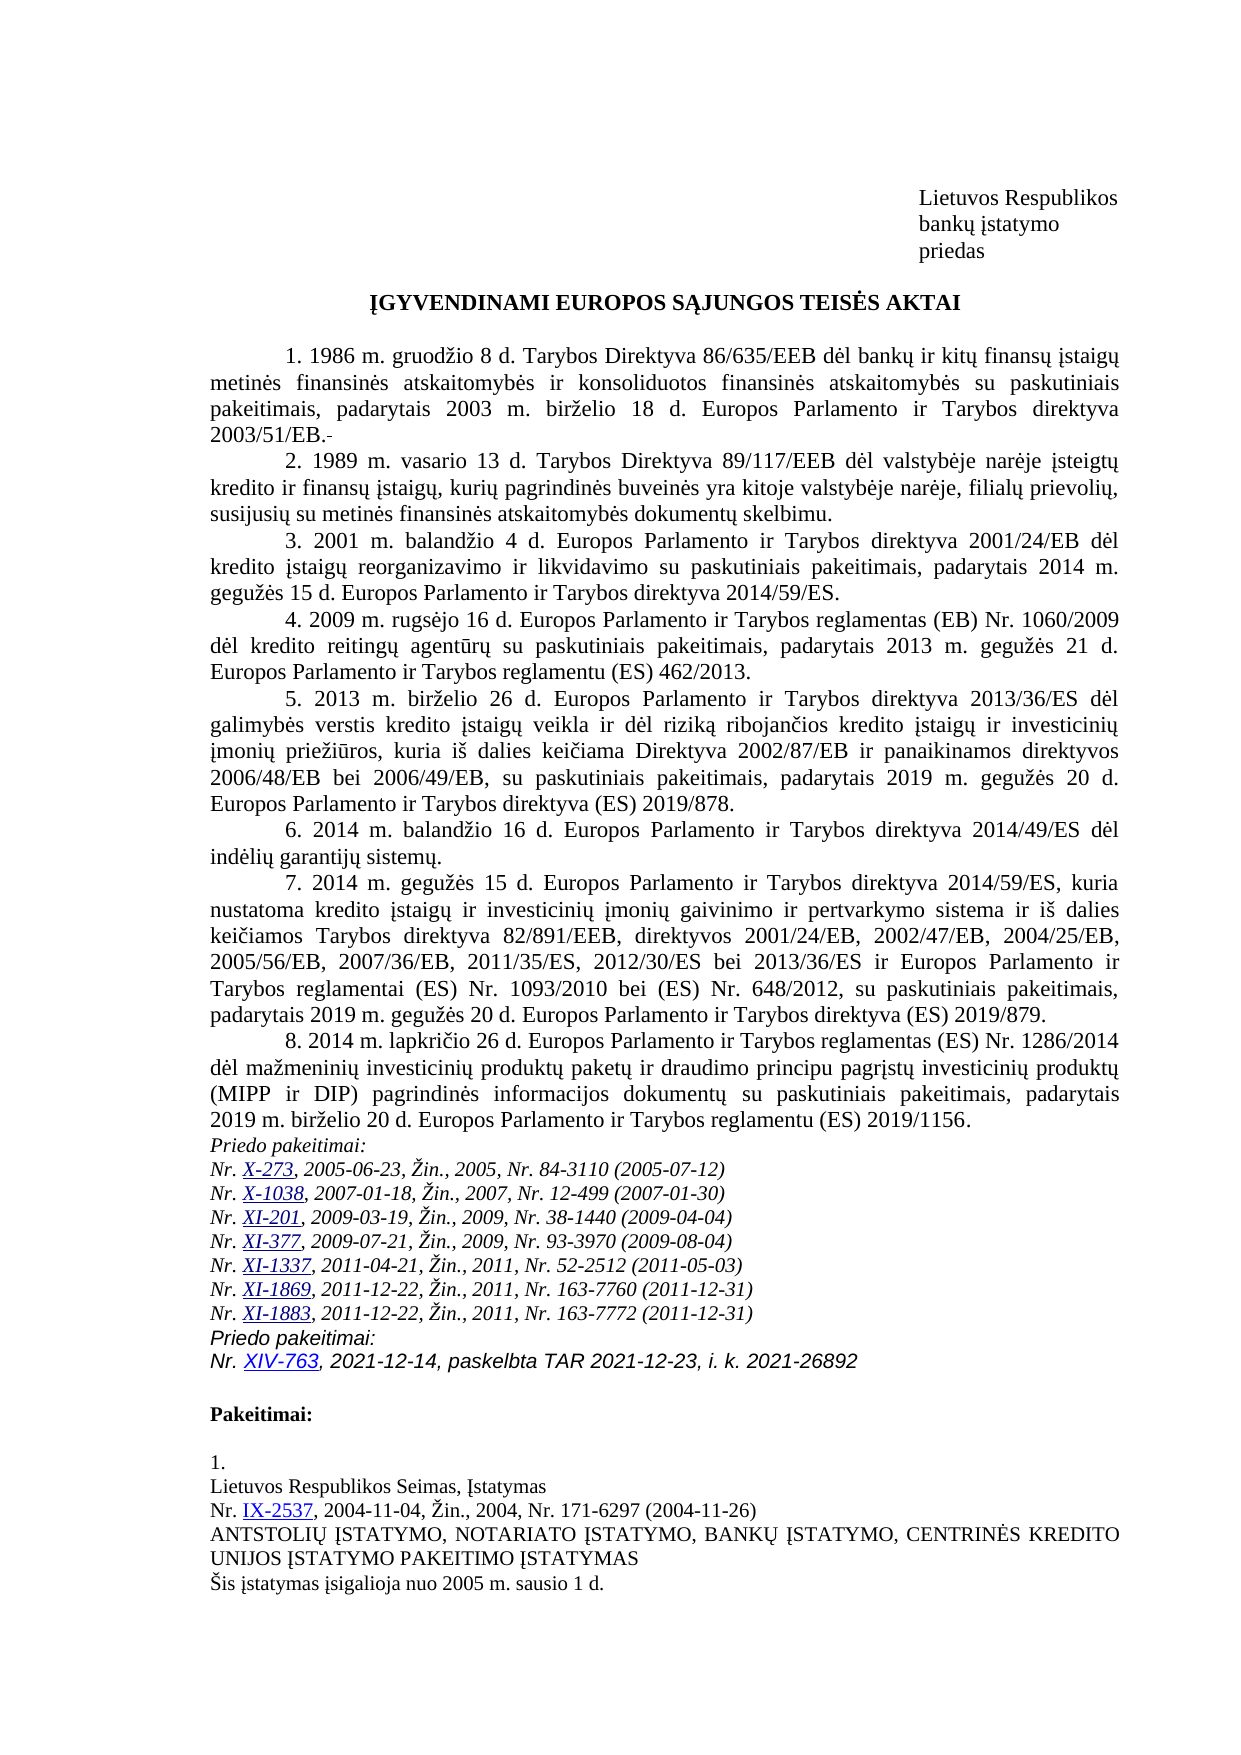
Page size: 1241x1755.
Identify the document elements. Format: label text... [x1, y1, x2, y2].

text 1. [210, 1450, 1120, 1474]
text Priedo pakeitimai: [210, 1133, 1120, 1157]
text Nr. IX-2537, 2004-11-04, Žin., 2004, Nr. 171-6297 (2004-11-26) [210, 1498, 1120, 1522]
text bankų įstatymo [210, 210, 1120, 237]
text Nr. X-1038, 2007-01-18, Žin., 2007, Nr. 12-499 (2007-01-30) [210, 1181, 1120, 1205]
text Lietuvos Respublikos Seimas, Įstatymas [210, 1474, 1120, 1498]
text Lietuvos Respublikos [210, 184, 1120, 210]
text Šis įstatymas įsigalioja nuo 2005 m. sausio 1 d. [210, 1570, 1120, 1594]
text Priedo pakeitimai: [210, 1325, 1120, 1349]
text Nr. XI-377, 2009-07-21, Žin., 2009, Nr. 93-3970 (2009-08-04) [210, 1229, 1120, 1253]
text Nr. XI-1337, 2011-04-21, Žin., 2011, Nr. 52-2512 (2011-05-03) [210, 1253, 1120, 1277]
text 8. 2014 m. lapkričio 26 d. Europos Parlamento ir Tarybos reglamentas (ES) Nr. 1286/2014 dėl mažmeninių investicinių produktų paketų ir draudimo principu pagrįstų investicinių produktų (MIPP ir DIP) pagrindinės informacijos dokumentų su paskutiniais pakeitimais, padarytais 2019 m. birželio 20 d. Europos Parlamento ir Tarybos reglamentu (ES) 2019/1156. [210, 1027, 1120, 1133]
text 7. 2014 m. gegužės 15 d. Europos Parlamento ir Tarybos direktyva 2014/59/ES, kuria nustatoma kredito įstaigų ir investicinių įmonių gaivinimo ir pertvarkymo sistema ir iš dalies keičiamos Tarybos direktyva 82/891/EEB, direktyvos 2001/24/EB, 2002/47/EB, 2004/25/EB, 2005/56/EB, 2007/36/EB, 2011/35/ES, 2012/30/ES bei 2013/36/ES ir Europos Parlamento ir Tarybos reglamentai (ES) Nr. 1093/2010 bei (ES) Nr. 648/2012, su paskutiniais pakeitimais, padarytais 2019 m. gegužės 20 d. Europos Parlamento ir Tarybos direktyva (ES) 2019/879. [210, 869, 1120, 1027]
text 3. 2001 m. balandžio 4 d. Europos Parlamento ir Tarybos direktyva 2001/24/EB dėl kredito įstaigų reorganizavimo ir likvidavimo su paskutiniais pakeitimais, padarytais 2014 m. gegužės 15 d. Europos Parlamento ir Tarybos direktyva 2014/59/ES. [210, 527, 1120, 606]
text Nr. X-273, 2005-06-23, Žin., 2005, Nr. 84-3110 (2005-07-12) [210, 1157, 1120, 1181]
text 1. 1986 m. gruodžio 8 d. Tarybos Direktyva 86/635/EEB dėl bankų ir kitų finansų įstaigų metinės finansinės atskaitomybės ir konsoliduotos finansinės atskaitomybės su paskutiniais pakeitimais, padarytais 2003 m. birželio 18 d. Europos Parlamento ir Tarybos direktyva 2003/51/EB. [210, 342, 1120, 448]
text Nr. XIV-763, 2021-12-14, paskelbta TAR 2021-12-23, i. k. 2021-26892 [210, 1349, 1120, 1373]
text 5. 2013 m. birželio 26 d. Europos Parlamento ir Tarybos direktyva 2013/36/ES dėl galimybės verstis kredito įstaigų veikla ir dėl riziką ribojančios kredito įstaigų ir investicinių įmonių priežiūros, kuria iš dalies keičiama Direktyva 2002/87/EB ir panaikinamos direktyvos 2006/48/EB bei 2006/49/EB, su paskutiniais pakeitimais, padarytais 2019 m. gegužės 20 d. Europos Parlamento ir Tarybos direktyva (ES) 2019/878. [210, 685, 1120, 817]
text Nr. XI-1883, 2011-12-22, Žin., 2011, Nr. 163-7772 (2011-12-31) [210, 1301, 1120, 1325]
text Nr. XI-1869, 2011-12-22, Žin., 2011, Nr. 163-7760 (2011-12-31) [210, 1277, 1120, 1301]
text Nr. XI-201, 2009-03-19, Žin., 2009, Nr. 38-1440 (2009-04-04) [210, 1205, 1120, 1229]
text ANTSTOLIŲ ĮSTATYMO, NOTARIATO ĮSTATYMO, BANKŲ ĮSTATYMO, CENTRINĖS KREDITO UNIJOS ĮSTATYMO PAKEITIMO ĮSTATYMAS [210, 1522, 1120, 1570]
text 4. 2009 m. rugsėjo 16 d. Europos Parlamento ir Tarybos reglamentas (EB) Nr. 1060/2009 dėl kredito reitingų agentūrų su paskutiniais pakeitimais, padarytais 2013 m. gegužės 21 d. Europos Parlamento ir Tarybos reglamentu (ES) 462/2013. [210, 606, 1120, 685]
text priedas [210, 237, 1120, 263]
text Pakeitimai: [210, 1402, 1120, 1426]
text 2. 1989 m. vasario 13 d. Tarybos Direktyva 89/117/EEB dėl valstybėje narėje įsteigtų kredito ir finansų įstaigų, kurių pagrindinės buveinės yra kitoje valstybėje narėje, filialų prievolių, susijusių su metinės finansinės atskaitomybės dokumentų skelbimu. [210, 448, 1120, 527]
text ĮGYVENDINAMI EUROPOS SĄJUNGOS TEISĖS AKTAI [210, 289, 1120, 316]
text 6. 2014 m. balandžio 16 d. Europos Parlamento ir Tarybos direktyva 2014/49/ES dėl indėlių garantijų sistemų. [210, 817, 1120, 869]
